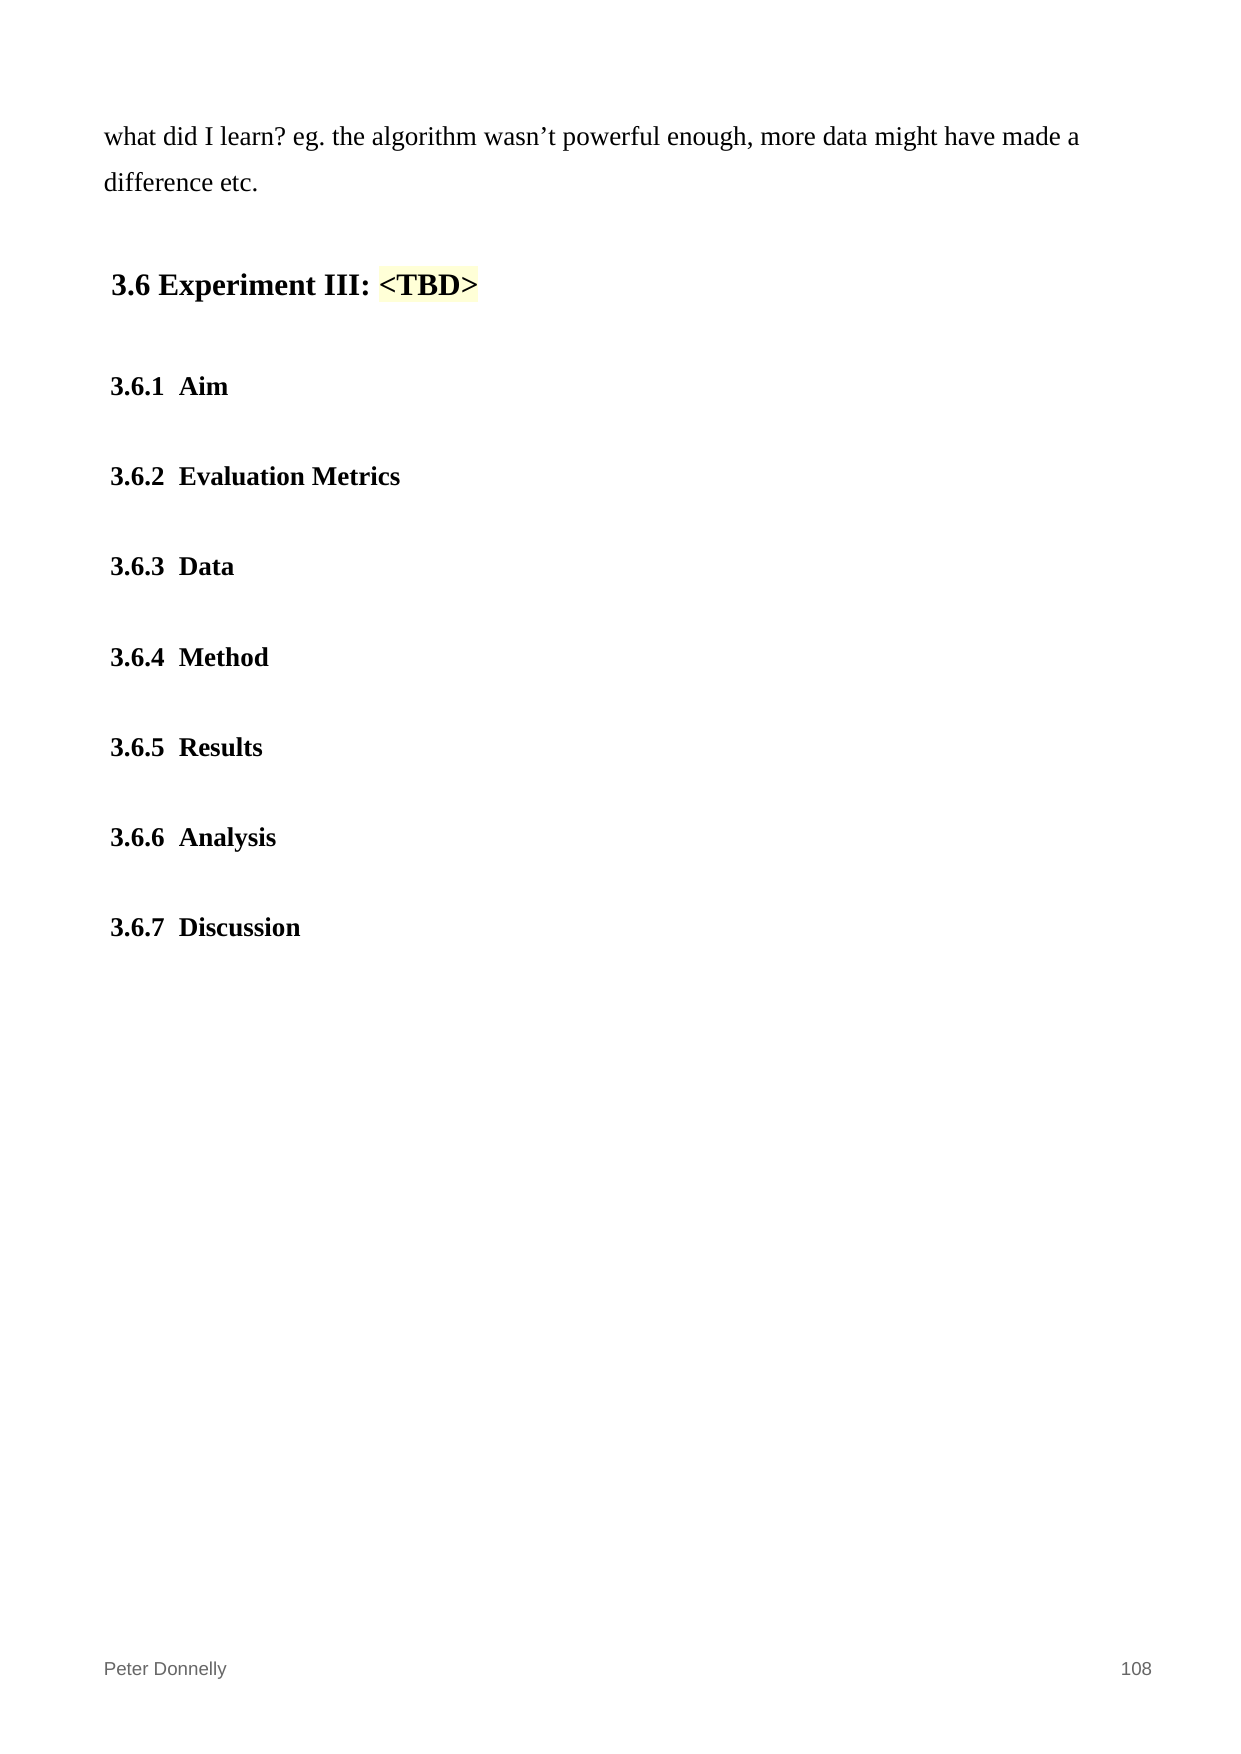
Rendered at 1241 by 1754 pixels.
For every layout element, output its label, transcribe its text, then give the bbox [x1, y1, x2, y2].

text what did I learn? eg. the algorithm wasn’t powerful enough, more data might have made a difference etc. [103, 120, 1146, 198]
subtitle Experiment III: <TBD> [103, 266, 1146, 302]
subtitle Evaluation Metrics [103, 460, 1146, 491]
subtitle Aim [103, 370, 1146, 401]
subtitle Method [103, 641, 1146, 672]
subtitle Discussion [103, 911, 1146, 942]
subtitle Analysis [103, 821, 1146, 852]
subtitle Results [103, 731, 1146, 762]
subtitle Data [103, 551, 1146, 582]
